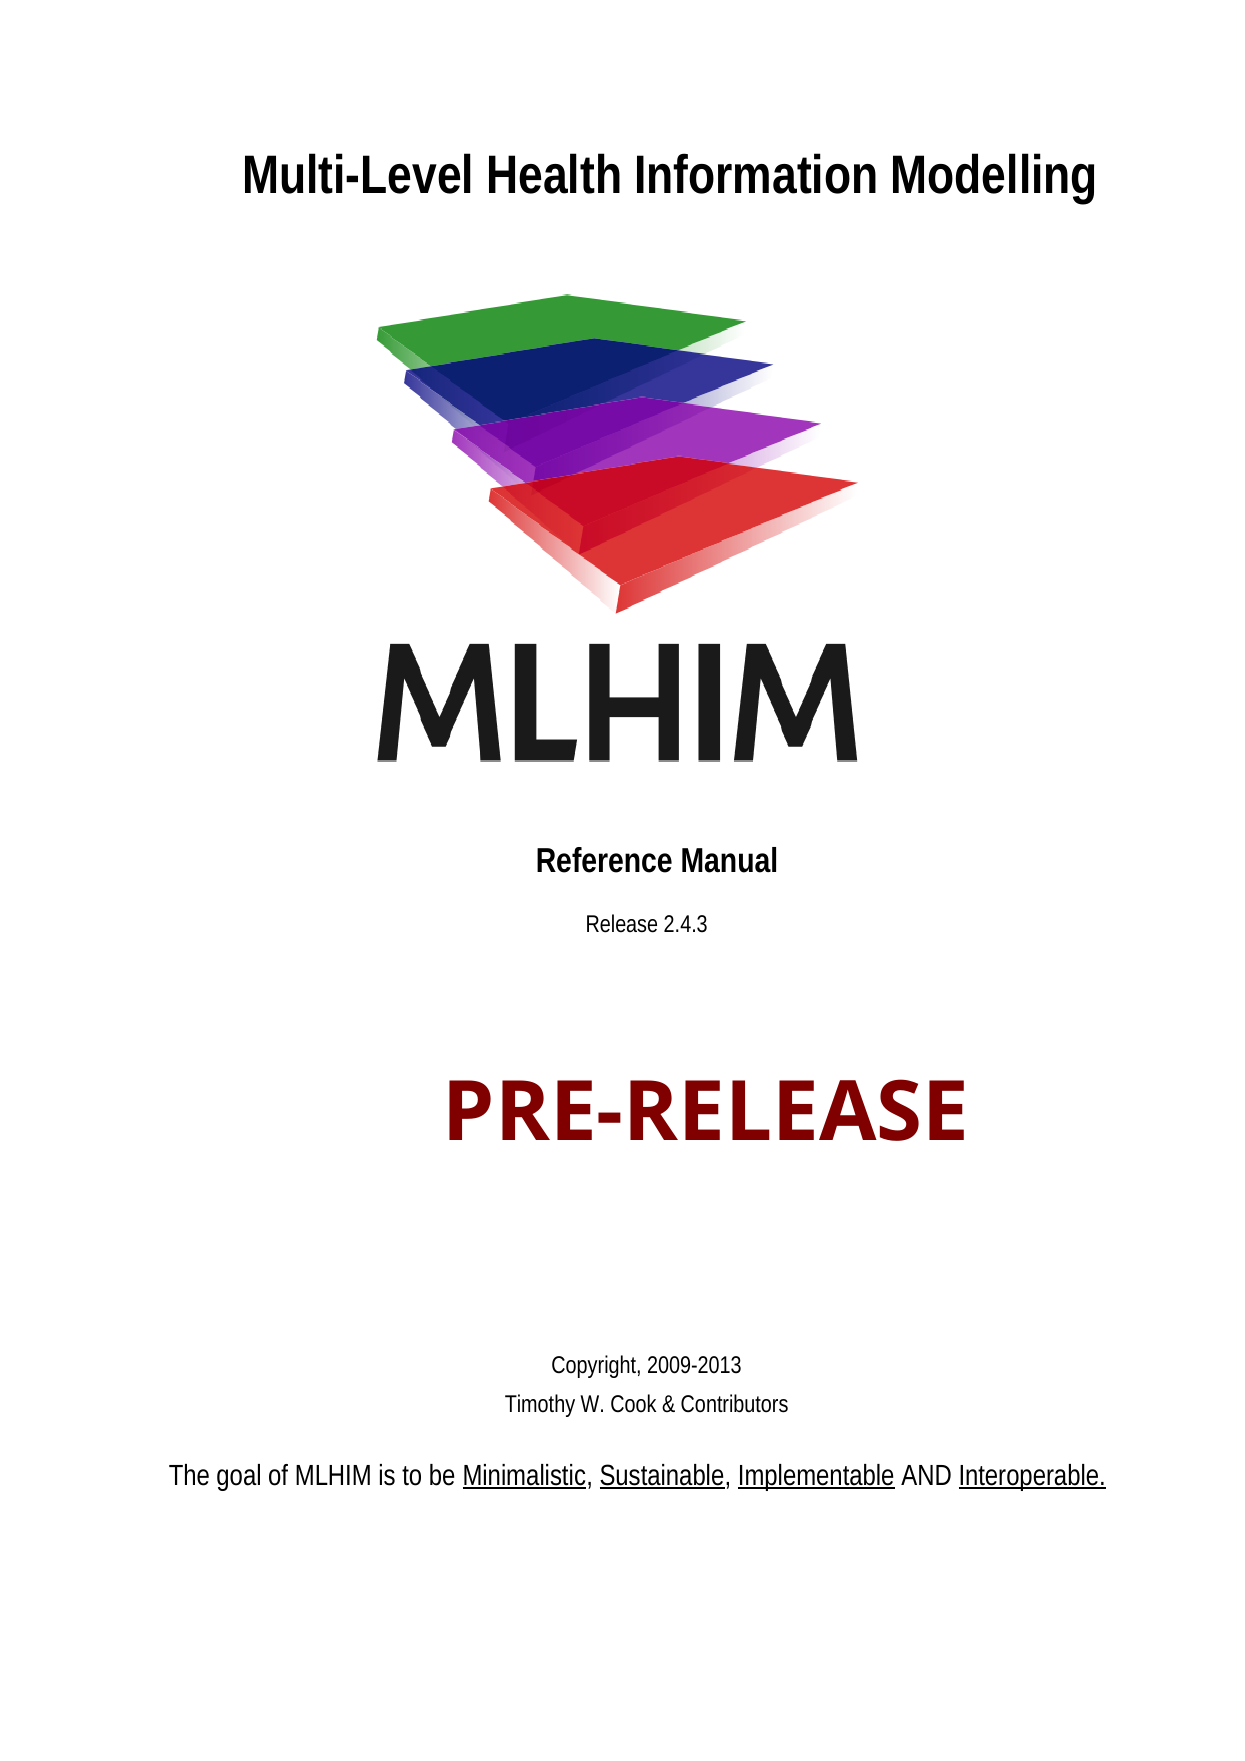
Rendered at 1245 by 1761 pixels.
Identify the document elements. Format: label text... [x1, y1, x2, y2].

title Multi-Level Health Information Modelling [118, 143, 1127, 205]
text Timothy W. Cook & Contributors [118, 1390, 1127, 1418]
text The goal of MLHIM is to be Minimalistic, Sustainable, Implementable AND Interoperable. [118, 1458, 1127, 1492]
title Reference Manual [118, 840, 1127, 880]
text Release 2.4.3 [118, 910, 1127, 938]
text PRE-RELEASE [118, 1051, 1127, 1165]
text Copyright, 2009-2013 [118, 1351, 1127, 1378]
